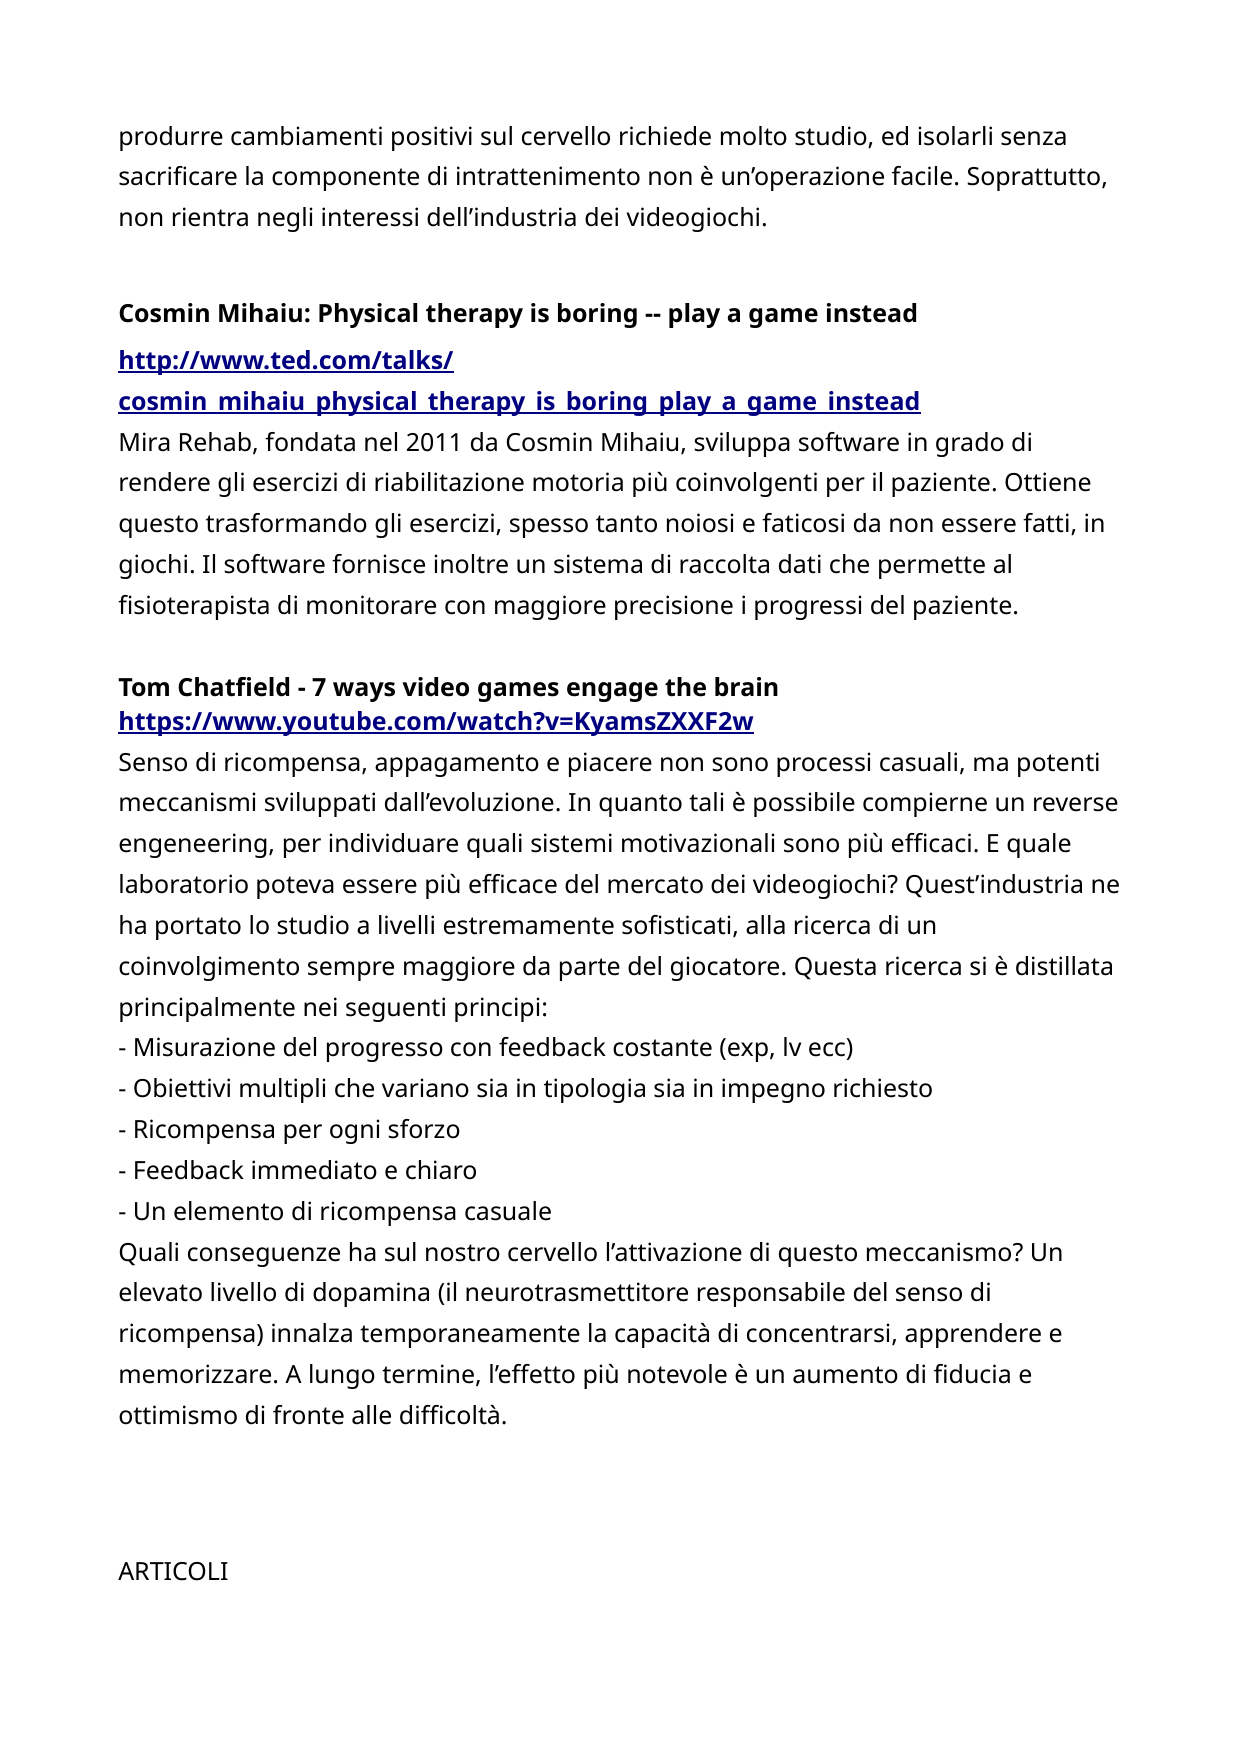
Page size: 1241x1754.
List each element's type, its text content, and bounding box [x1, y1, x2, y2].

text http://www.ted.com/talks/cosmin_mihaiu_physical_therapy_is_boring_play_a_game_instead [118, 343, 1122, 417]
text - Ricompensa per ogni sforzo [118, 1112, 1122, 1146]
text Senso di ricompensa, appagamento e piacere non sono processi casuali, ma potenti meccanismi sviluppati dall’evoluzione. In quanto tali è possibile compierne un reverse engeneering, per individuare quali sistemi motivazionali sono più efficaci. E quale laboratorio poteva essere più efficace del mercato dei videogiochi? Quest’industria ne ha portato lo studio a livelli estremamente sofisticati, alla ricerca di un coinvolgimento sempre maggiore da parte del giocatore. Questa ricerca si è distillata principalmente nei seguenti principi: [118, 744, 1122, 1023]
subtitle Cosmin Mihaiu: Physical therapy is boring -- play a game instead [118, 296, 1122, 330]
text produrre cambiamenti positivi sul cervello richiede molto studio, ed isolarli senza sacrificare la componente di intrattenimento non è un’operazione facile. Soprattutto, non rientra negli interessi dell’industria dei videogiochi. [118, 118, 1122, 234]
text Mira Rehab, fondata nel 2011 da Cosmin Mihaiu, sviluppa software in grado di rendere gli esercizi di riabilitazione motoria più coinvolgenti per il paziente. Ottiene questo trasformando gli esercizi, spesso tanto noiosi e faticosi da non essere fatti, in giochi. Il software fornisce inoltre un sistema di raccolta dati che permette al fisioterapista di monitorare con maggiore precisione i progressi del paziente. [118, 424, 1122, 622]
text ARTICOLI [118, 1554, 1122, 1588]
text - Obiettivi multipli che variano sia in tipologia sia in impegno richiesto [118, 1071, 1122, 1105]
subtitle Tom Chatfield - 7 ways video games engage the brain [118, 669, 1122, 703]
text https://www.youtube.com/watch?v=KyamsZXXF2w [118, 703, 1122, 737]
text - Feedback immediato e chiaro [118, 1152, 1122, 1187]
text - Misurazione del progresso con feedback costante (exp, lv ecc) [118, 1030, 1122, 1064]
text Quali conseguenze ha sul nostro cervello l’attivazione di questo meccanismo? Un elevato livello di dopamina (il neurotrasmettitore responsabile del senso di ricompensa) innalza temporaneamente la capacità di concentrarsi, apprendere e memorizzare. A lungo termine, l’effetto più notevole è un aumento di fiducia e ottimismo di fronte alle difficoltà. [118, 1234, 1122, 1432]
text - Un elemento di ricompensa casuale [118, 1193, 1122, 1227]
